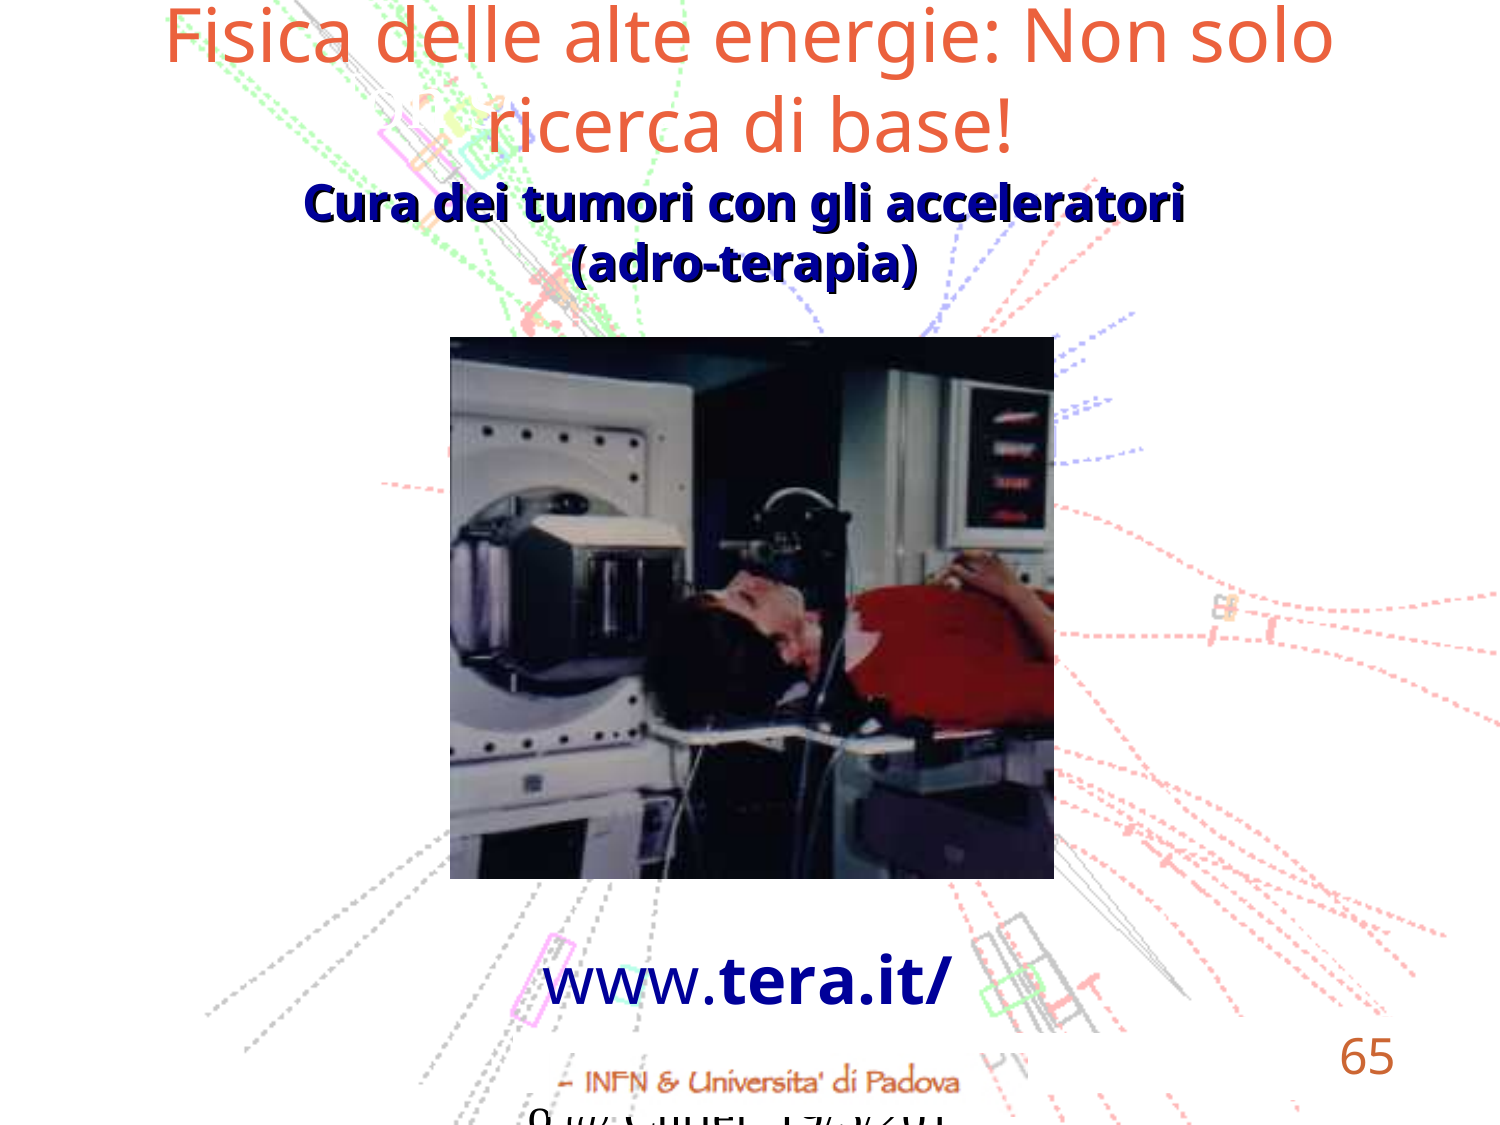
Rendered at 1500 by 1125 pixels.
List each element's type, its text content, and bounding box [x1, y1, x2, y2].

text_box [513, 1033, 1282, 1093]
title Fisica delle alte energie: Non solo ricerca di base! [37, 0, 1463, 176]
text_box www.tera.it/ [528, 929, 986, 1026]
text_box Cura dei tumori con gli acceleratori (adro-terapia) [249, 176, 1238, 298]
picture [0, 0, 1500, 1125]
